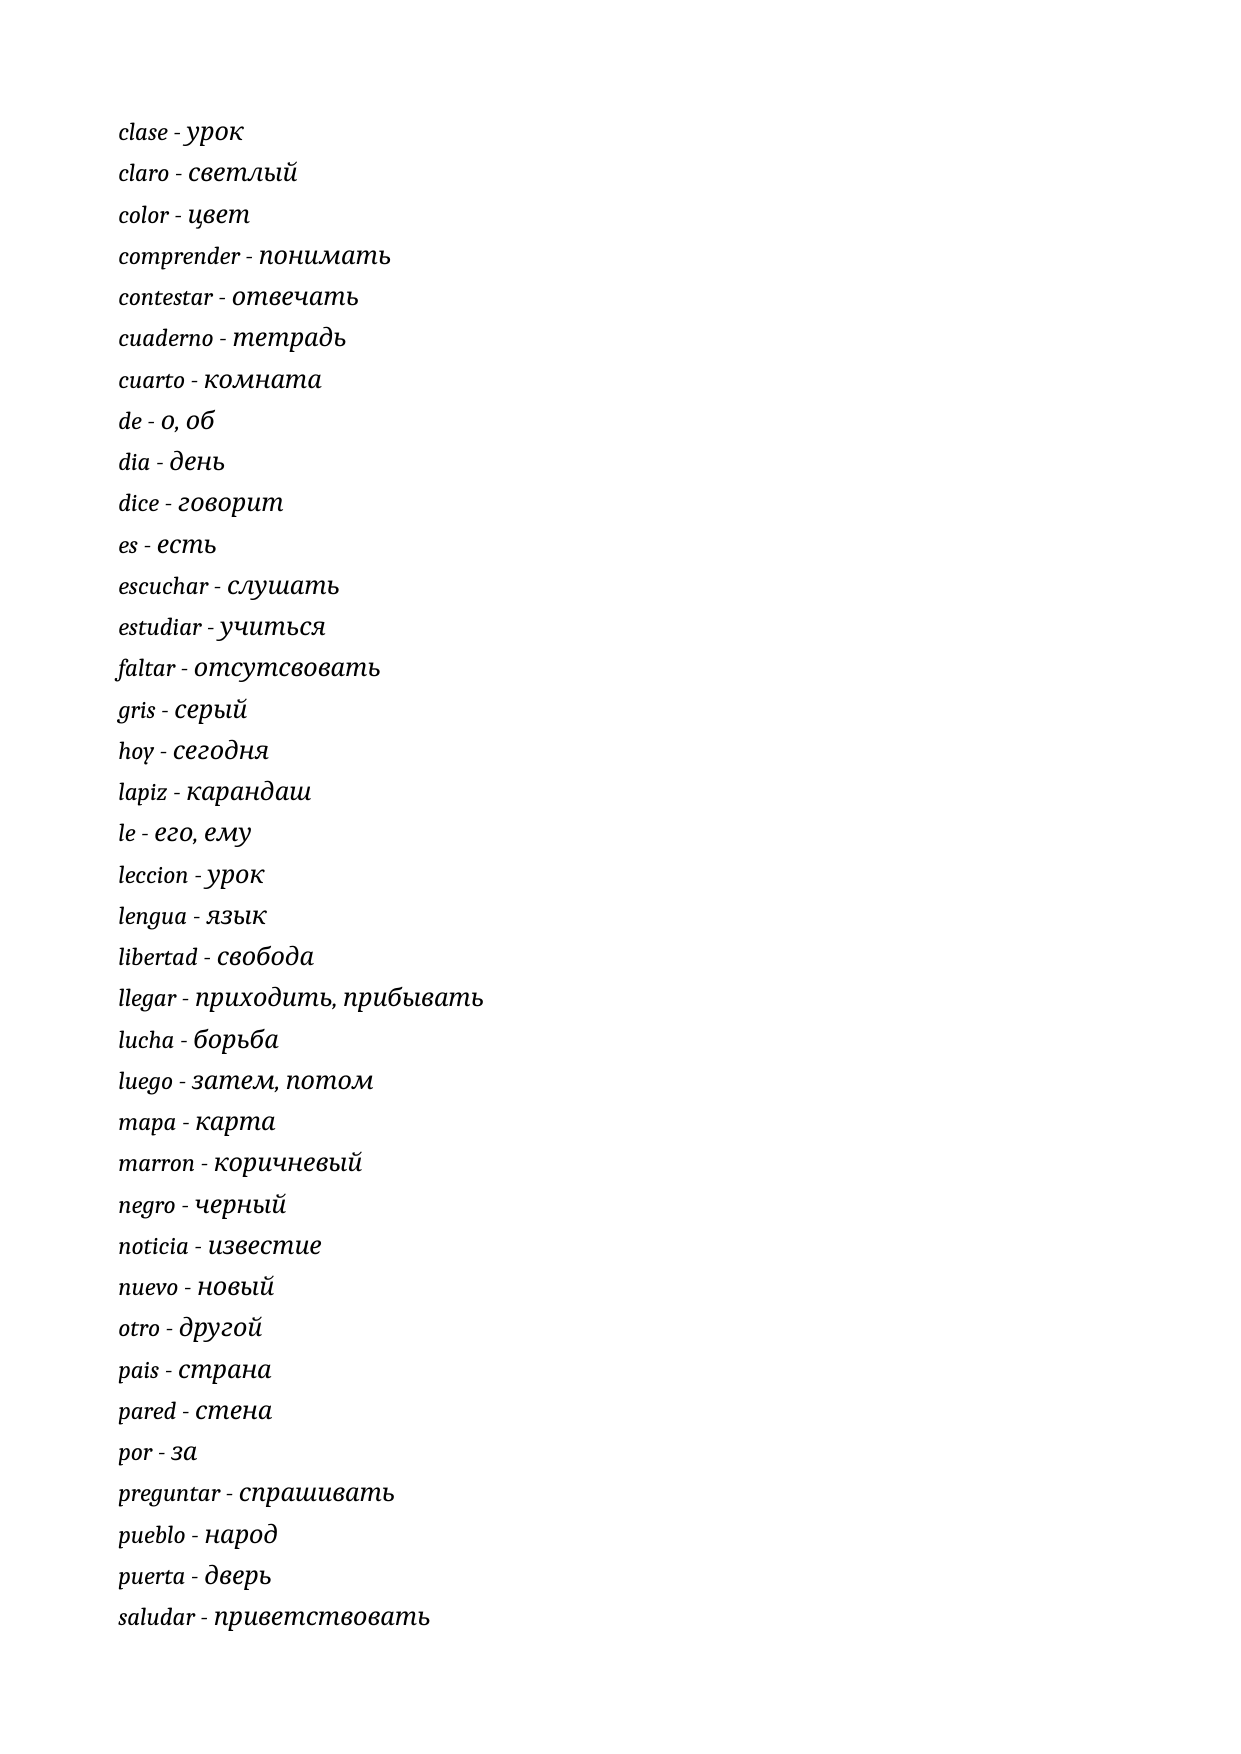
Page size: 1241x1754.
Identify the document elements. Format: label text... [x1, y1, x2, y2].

text saludar - приветствовать [118, 1603, 1122, 1632]
text faltar - отсутсвовать [118, 654, 1122, 683]
text negro - черный [118, 1191, 1122, 1219]
text dice - говорит [118, 489, 1122, 518]
text luego - затем, потом [118, 1067, 1122, 1096]
text contestar - отвечать [118, 283, 1122, 312]
text pueblo - народ [118, 1521, 1122, 1549]
text puerta - дверь [118, 1562, 1122, 1591]
text cuarto - комната [118, 366, 1122, 394]
text lengua - язык [118, 902, 1122, 931]
text mapa - карта [118, 1108, 1122, 1137]
text de - о, об [118, 407, 1122, 436]
text por - за [118, 1438, 1122, 1467]
text comprender - понимать [118, 242, 1122, 271]
text escuchar - слушать [118, 572, 1122, 601]
text nuevo - новый [118, 1273, 1122, 1302]
text llegar - приходить, прибывать [118, 984, 1122, 1013]
text otro - другой [118, 1314, 1122, 1343]
text hoy - сегодня [118, 737, 1122, 766]
text preguntar - спрашивать [118, 1479, 1122, 1508]
text dia - день [118, 448, 1122, 477]
text lapiz - карандаш [118, 778, 1122, 807]
text pared - стена [118, 1397, 1122, 1426]
text estudiar - учиться [118, 613, 1122, 642]
text marron - коричневый [118, 1149, 1122, 1178]
text gris - серый [118, 696, 1122, 724]
text color - цвет [118, 201, 1122, 229]
text libertad - свобода [118, 943, 1122, 972]
text leccion - урок [118, 861, 1122, 889]
text le - его, ему [118, 819, 1122, 848]
text noticia - известие [118, 1232, 1122, 1261]
text lucha - борьба [118, 1026, 1122, 1054]
text es - есть [118, 531, 1122, 559]
text cuaderno - тетрадь [118, 324, 1122, 353]
text clase - урок [118, 118, 1122, 147]
text claro - светлый [118, 159, 1122, 188]
text pais - страна [118, 1356, 1122, 1384]
